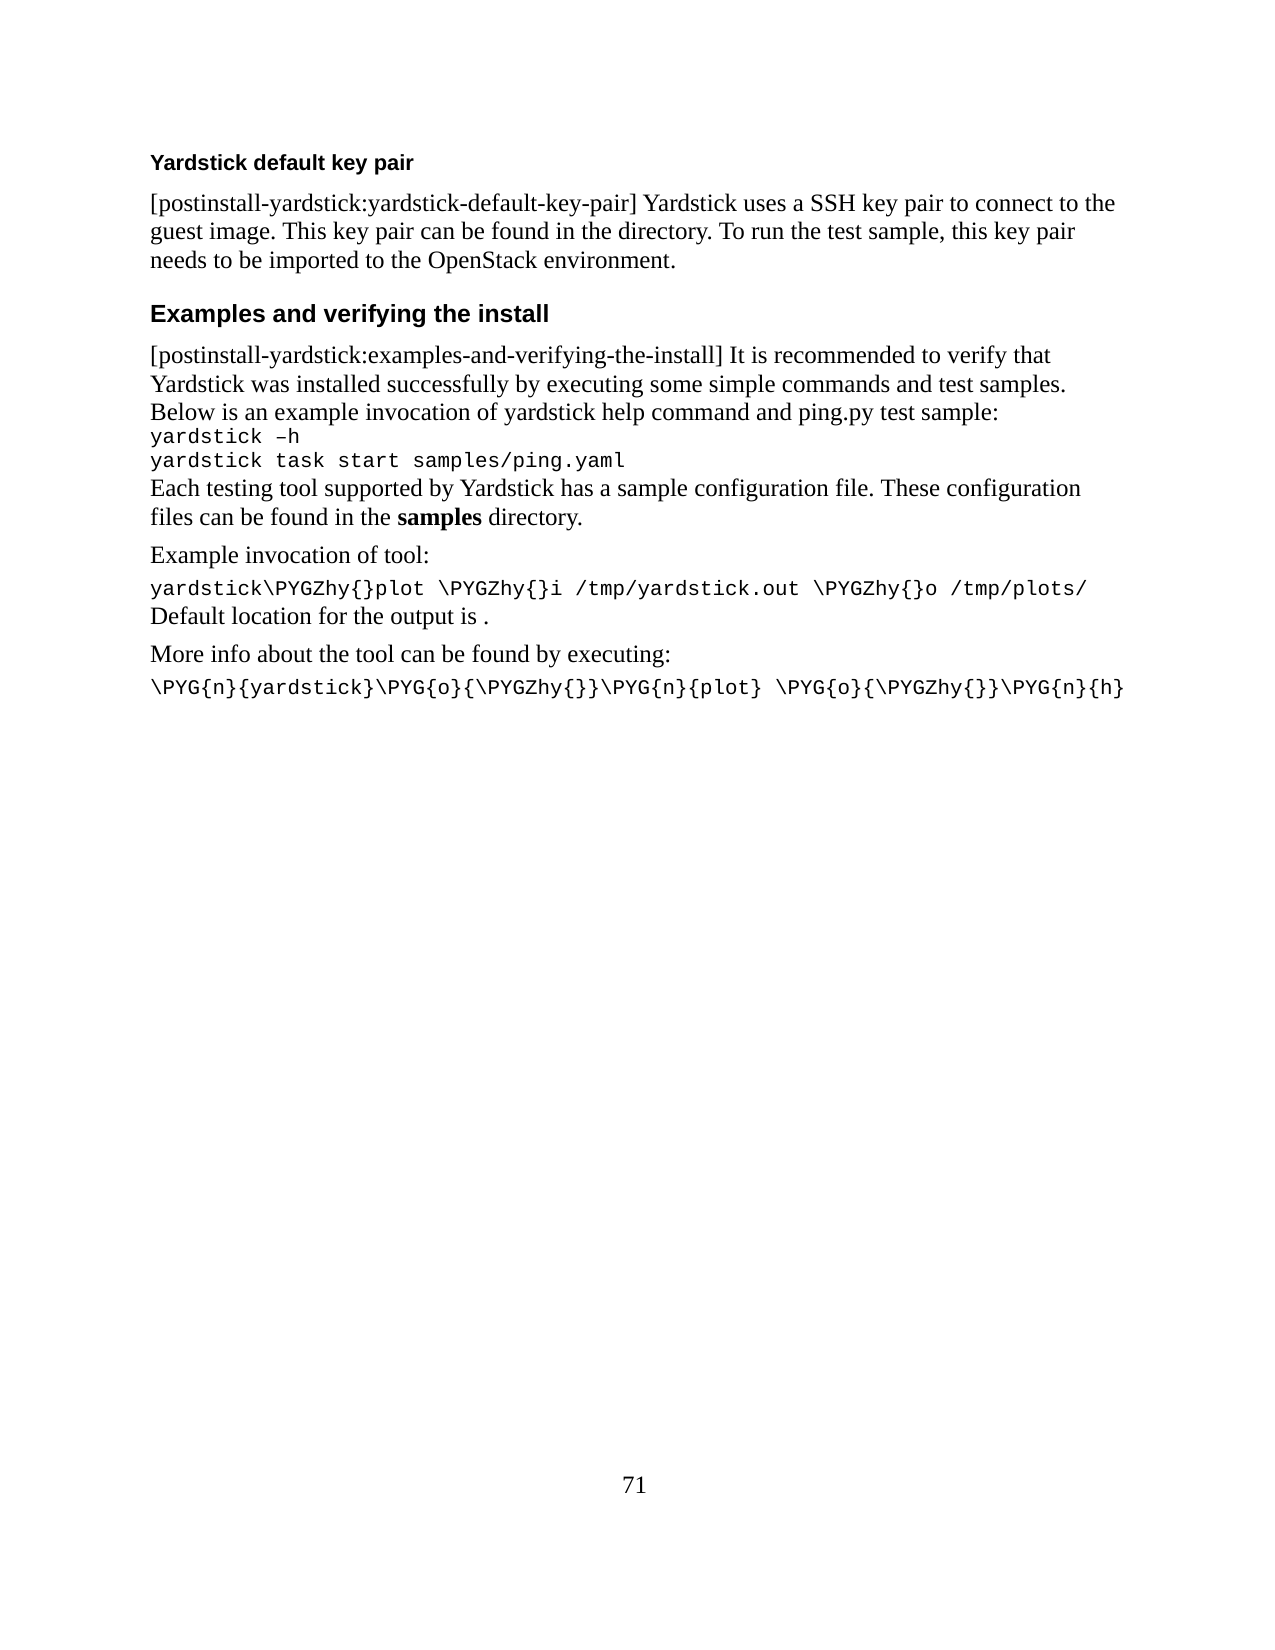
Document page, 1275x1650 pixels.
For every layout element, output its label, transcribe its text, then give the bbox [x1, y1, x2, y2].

subtitle Examples and verifying the install [150, 299, 1125, 327]
text yardstick\PYGZhy{}plot \PYGZhy{}i /tmp/yardstick.out \PYGZhy{}o /tmp/plots/ [150, 578, 1125, 601]
text \PYG{n}{yardstick}\PYG{o}{\PYGZhy{}}\PYG{n}{plot} \PYG{o}{\PYGZhy{}}\PYG{n}{h} [150, 677, 1125, 700]
text yardstick –h [150, 426, 1125, 450]
text More info about the tool can be found by executing: [150, 639, 1125, 668]
text Default location for the output is . [150, 601, 1125, 630]
text Each testing tool supported by Yardstick has a sample configuration file. These configuration files can be found in the samples directory. [150, 473, 1125, 531]
text yardstick task start samples/ping.yaml [150, 450, 1125, 473]
text [postinstall-yardstick:yardstick-default-key-pair] Yardstick uses a SSH key pair to connect to the guest image. This key pair can be found in the directory. To run the test sample, this key pair needs to be imported to the OpenStack environment. [150, 188, 1125, 274]
text [postinstall-yardstick:examples-and-verifying-the-install] It is recommended to verify that Yardstick was installed successfully by executing some simple commands and test samples. Below is an example invocation of yardstick help command and ping.py test sample: [150, 340, 1125, 426]
subtitle Yardstick default key pair [150, 150, 1125, 175]
text Example invocation of tool: [150, 540, 1125, 569]
